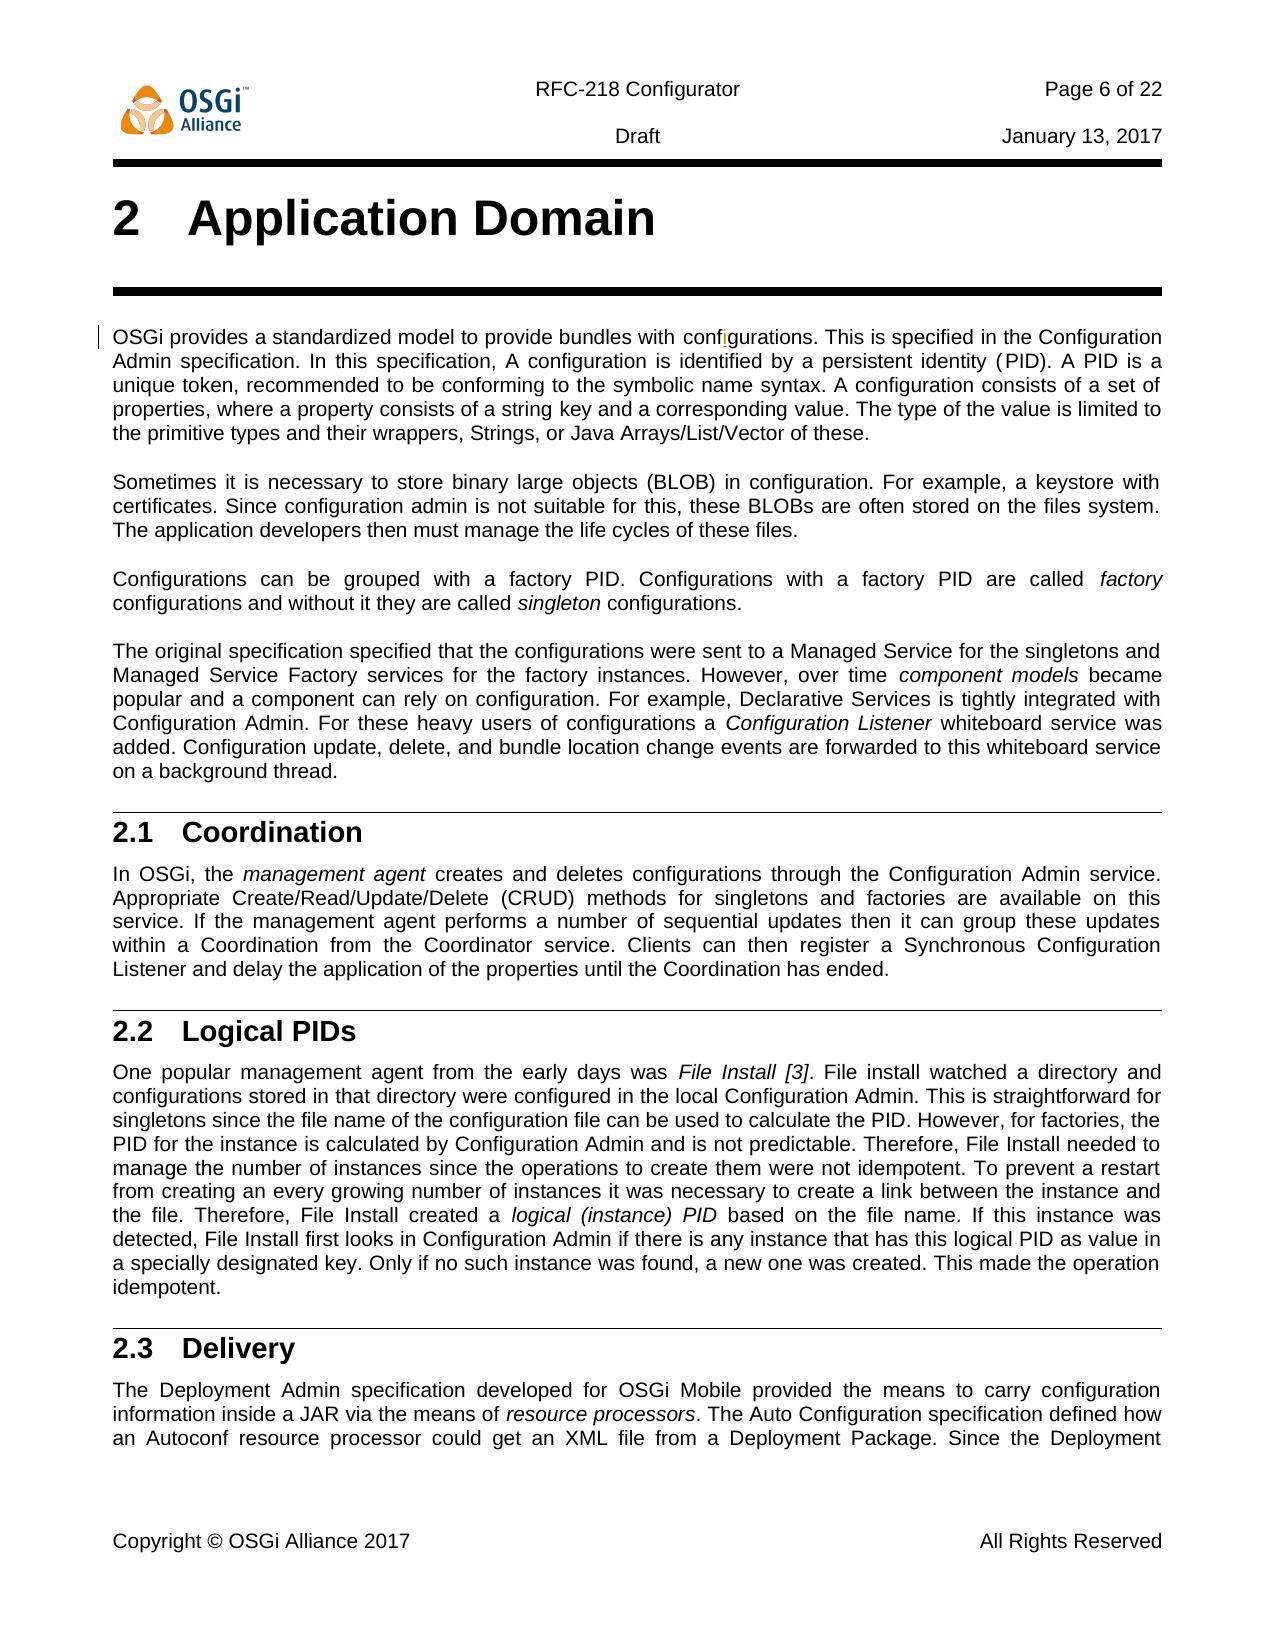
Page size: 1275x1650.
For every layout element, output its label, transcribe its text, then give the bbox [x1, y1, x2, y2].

picture [113, 78, 257, 142]
text In OSGi, the management agent creates and deletes configurations through the Configuration Admin service. Appropriate Create/Read/Update/Delete (CRUD) methods for singletons and factories are available on this service. If the management agent performs a number of sequential updates then it can group these updates within a Coordination from the Coordinator service. Clients can then register a Synchronous Configuration Listener and delay the application of the properties until the Coordination has ended. [112, 861, 1162, 981]
subtitle Logical PIDs [112, 1011, 1162, 1047]
text The original specification specified that the configurations were sent to a Managed Service for the singletons and Managed Service Factory services for the factory instances. However, over time component models became popular and a component can rely on configuration. For example, Declarative Services is tightly integrated with Configuration Admin. For these heavy users of configurations a Configuration Listener whiteboard service was added. Configuration update, delete, and bundle location change events are forwarded to this whiteboard service on a background thread. [112, 639, 1162, 783]
text The Deployment Admin specification developed for OSGi Mobile provided the means to carry configuration information inside a JAR via the means of resource processors. The Auto Configuration specification defined how an Autoconf resource processor could get an XML file from a Deployment Package. Since the Deployment [112, 1377, 1162, 1449]
subtitle Delivery [112, 1329, 1162, 1365]
text Sometimes it is necessary to store binary large objects (BLOB) in configuration. For example, a keystore with certificates. Since configuration admin is not suitable for this, these BLOBs are often stored on the files system. The application developers then must manage the life cycles of these files. [112, 469, 1162, 541]
text Configurations can be grouped with a factory PID. Configurations with a factory PID are called factory configurations and without it they are called singleton configurations. [112, 566, 1162, 614]
text One popular management agent from the early days was File Install [3].. File install watched a directory and configurations stored in that directory were configured in the local Configuration Admin. This is straightforward for singletons since the file name of the configuration file can be used to calculate the PID. However, for factories, the PID for the instance is calculated by Configuration Admin and is not predictable. Therefore, File Install needed to manage the number of instances since the operations to create them were not idempotent. To prevent a restart from creating an every growing number of instances it was necessary to create a link between the instance and the file. Therefore, File Install created a logical (instance) PID based on the file name. If this instance was detected, File Install first looks in Configuration Admin if there is any instance that has this logical PID as value in a specially designated key. Only if no such instance was found, a new one was created. This made the operation idempotent. [112, 1059, 1162, 1299]
text OSGi provides a standardized model to provide bundles with configurations. This is specified in the Configuration Admin specification. In this specification, A configuration is identified by a persistent identity (PID). A PID is a unique token, recommended to be conforming to the symbolic name syntax. A configuration consists of a set of properties, where a property consists of a string key and a corresponding value. The type of the value is limited to the primitive types and their wrappers, Strings, or Java Arrays/List/Vector of these. [112, 325, 1162, 444]
subtitle Coordination [112, 813, 1162, 849]
subtitle Application Domain [112, 160, 1162, 296]
